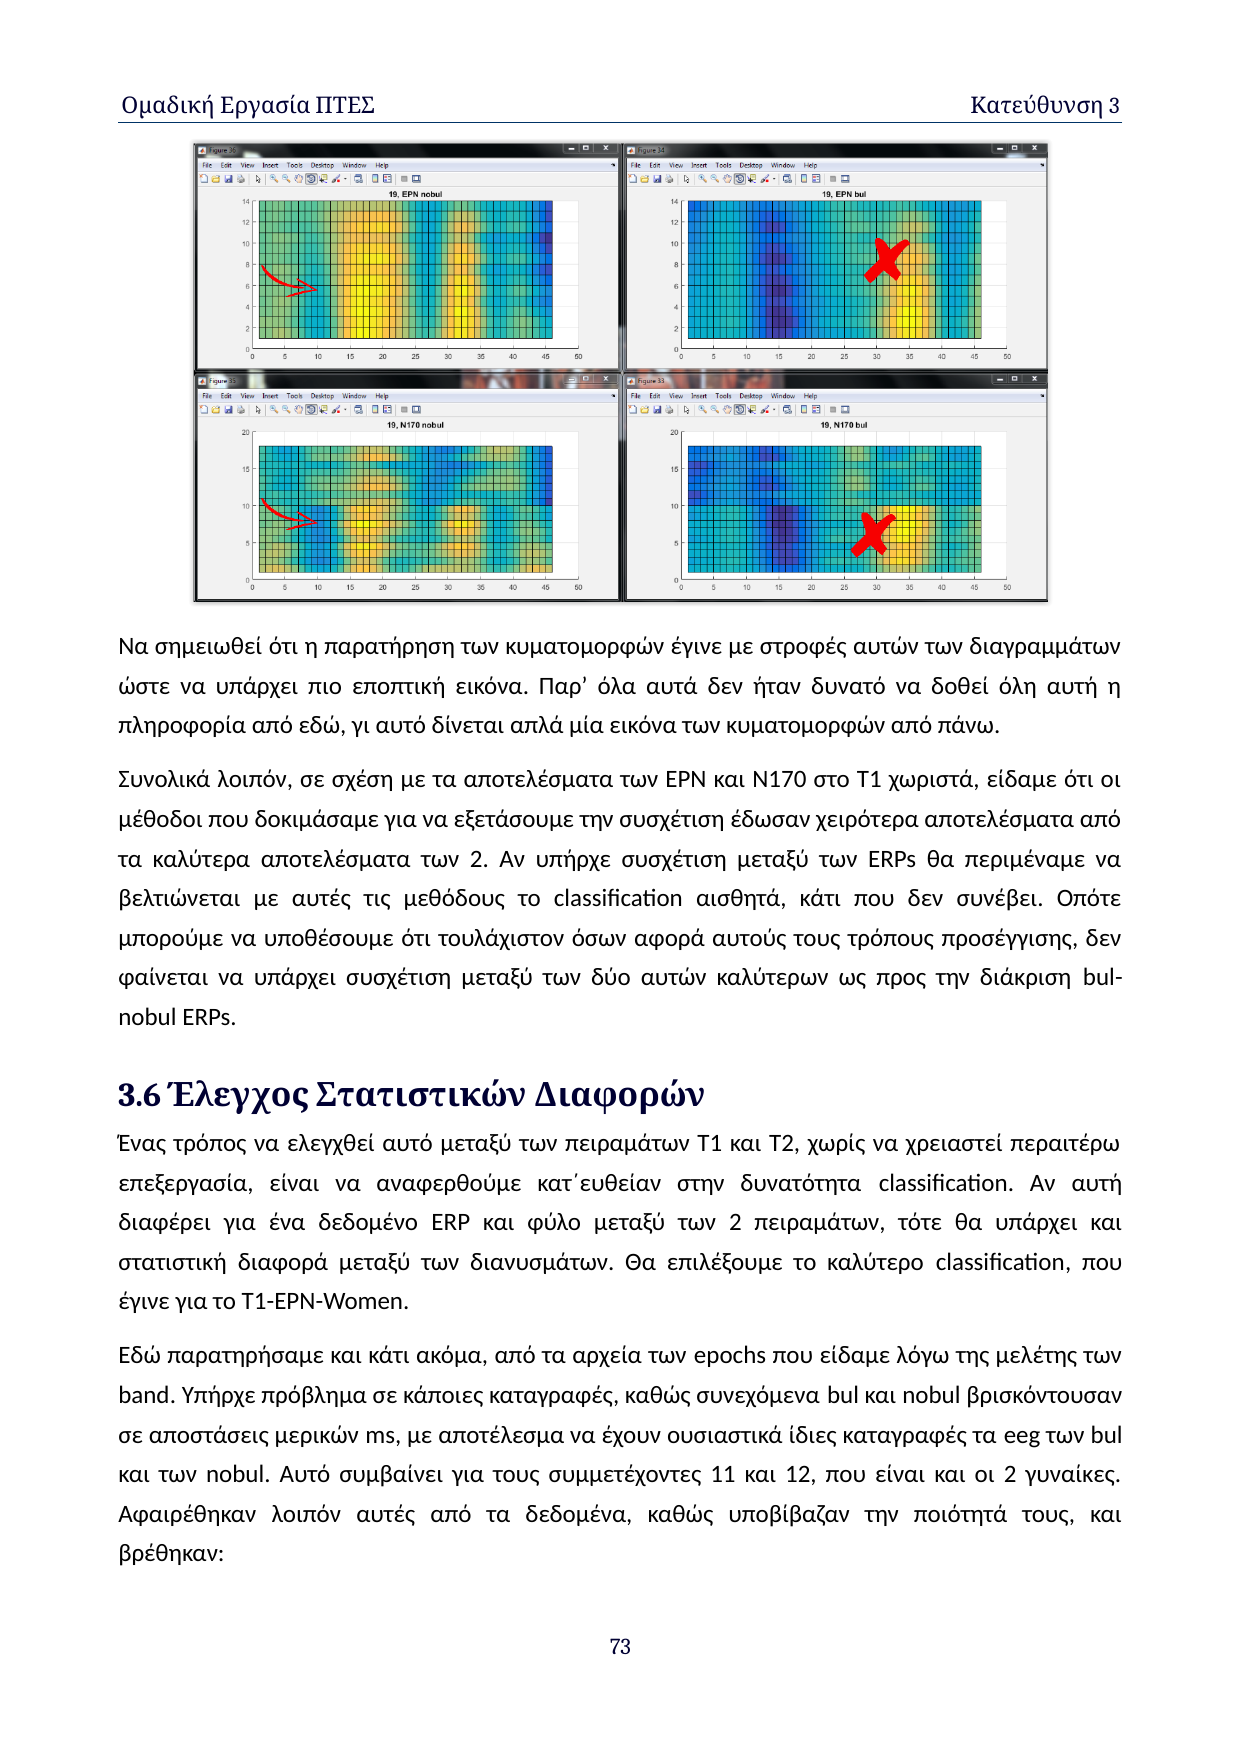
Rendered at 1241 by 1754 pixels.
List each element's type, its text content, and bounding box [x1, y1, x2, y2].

text Συνολικά λοιπόν, σε σχέση με τα αποτελέσματα των EPN και N170 στο Τ1 χωριστά, είδαμε ότι οι μέθοδοι που δοκιμάσαμε για να εξετάσουμε την συσχέτιση έδωσαν χειρότερα αποτελέσματα από τα καλύτερα αποτελέσματα των 2. Αν υπήρχε συσχέτιση μεταξύ των ERPs θα περιμέναμε να βελτιώνεται με αυτές τις μεθόδους το classification αισθητά, κάτι που δεν συνέβει. Οπότε μπορούμε να υποθέσουμε ότι τουλάχιστον όσων αφορά αυτούς τους τρόπους προσέγγισης, δεν φαίνεται να υπάρχει συσχέτιση μεταξύ των δύο αυτών καλύτερων ως προς την διάκριση bul-nobul ΕRPs. [118, 764, 1122, 1032]
text Να σημειωθεί ότι η παρατήρηση των κυματομορφών έγινε με στροφές αυτών των διαγραμμάτων ώστε να υπάρχει πιο εποπτική εικόνα. Παρ’ όλα αυτά δεν ήταν δυνατό να δοθεί όλη αυτή η πληροφορία από εδώ, γι αυτό δίνεται απλά μία εικόνα των κυματομορφών από πάνω. [118, 630, 1122, 740]
subtitle Έλεγχος Στατιστικών Διαφορών [118, 1076, 1122, 1115]
text Ένας τρόπος να ελεγχθεί αυτό μεταξύ των πειραμάτων Τ1 και Τ2, χωρίς να χρειαστεί περαιτέρω επεξεργασία, είναι να αναφερθούμε κατ΄ευθείαν στην δυνατότητα classification. Αν αυτή διαφέρει για ένα δεδομένο ERP και φύλο μεταξύ των 2 πειραμάτων, τότε θα υπάρχει και στατιστική διαφορά μεταξύ των διανυσμάτων. Θα επιλέξουμε το καλύτερο classification, που έγινε για το Τ1-EPN-Women. [118, 1127, 1122, 1316]
picture [187, 137, 1053, 607]
text Εδώ παρατηρήσαμε και κάτι ακόμα, από τα αρχεία των epochs που είδαμε λόγω της μελέτης των band. Υπήρχε πρόβλημα σε κάποιες καταγραφές, καθώς συνεχόμενα bul και nobul βρισκόντουσαν σε αποστάσεις μερικών ms, με αποτέλεσμα να έχουν ουσιαστικά ίδιες καταγραφές τα eeg των bul και των nobul. Αυτό συμβαίνει για τους συμμετέχοντες 11 και 12, που είναι και οι 2 γυναίκες. Αφαιρέθηκαν λοιπόν αυτές από τα δεδομένα, καθώς υποβίβαζαν την ποιότητά τους, και βρέθηκαν: [118, 1340, 1122, 1568]
